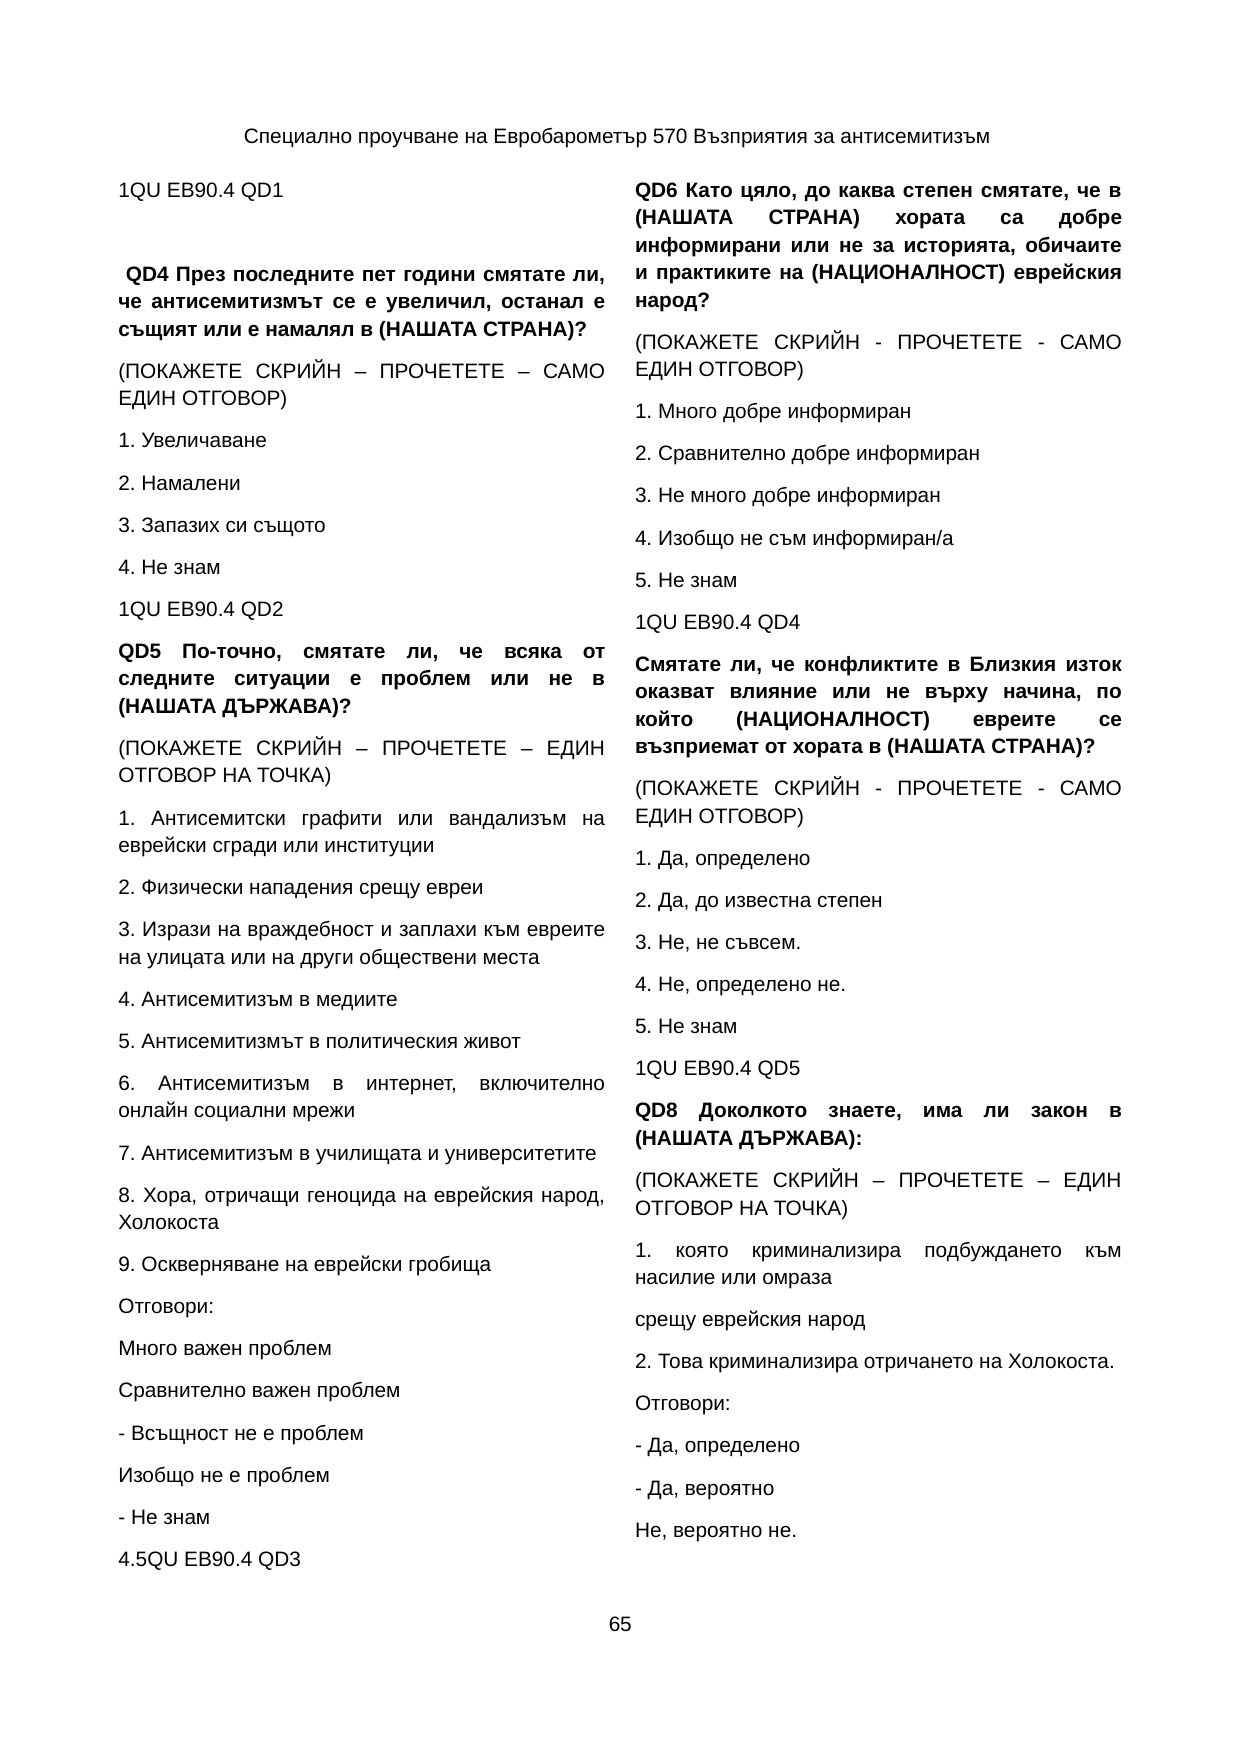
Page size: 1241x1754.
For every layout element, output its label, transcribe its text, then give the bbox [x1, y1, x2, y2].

text 5. Не знам [635, 1014, 1122, 1038]
text 1. Увеличаване [118, 428, 605, 452]
text Отговори: [118, 1294, 605, 1318]
text 3. Запазих си същото [118, 512, 605, 536]
text (ПОКАЖЕТЕ СКРИЙН – ПРОЧЕТЕТЕ – ЕДИН ОТГОВОР НА ТОЧКА) [118, 736, 605, 787]
text 5. Не знам [635, 567, 1122, 591]
text Смятате ли, че конфликтите в Близкия изток оказват влияние или не върху начина, по който (НАЦИОНАЛНОСТ) евреите се възприемат от хората в (НАШАТА СТРАНА)? [635, 652, 1122, 758]
text Сравнително важен проблем [118, 1378, 605, 1402]
text 1QU EB90.4 QD2 [118, 597, 605, 621]
text 1. Да, определено [635, 846, 1122, 870]
text - Да, вероятно [635, 1475, 1122, 1499]
text 4. Не знам [118, 554, 605, 578]
text - Всъщност не е проблем [118, 1420, 605, 1444]
text - Не знам [118, 1504, 605, 1528]
text 1QU EB90.4 QD1 [118, 177, 605, 201]
text 2. Физически нападения срещу евреи [118, 875, 605, 899]
text 1. която криминализира подбуждането към насилие или омраза [635, 1237, 1122, 1289]
text срещу еврейския народ [635, 1307, 1122, 1331]
text 7. Антисемитизъм в училищата и университетите [118, 1140, 605, 1164]
text 3. Не много добре информиран [635, 483, 1122, 507]
text 1. Антисемитски графити или вандализъм на еврейски сгради или институции [118, 805, 605, 857]
text QD4 През последните пет години смятате ли, че антисемитизмът се е увеличил, останал е същият или е намалял в (НАШАТА СТРАНА)? [118, 262, 605, 341]
text Много важен проблем [118, 1336, 605, 1360]
text (ПОКАЖЕТЕ СКРИЙН – ПРОЧЕТЕТЕ – ЕДИН ОТГОВОР НА ТОЧКА) [635, 1168, 1122, 1219]
text 1QU EB90.4 QD5 [635, 1056, 1122, 1080]
text 2. Намалени [118, 470, 605, 494]
text (ПОКАЖЕТЕ СКРИЙН - ПРОЧЕТЕТЕ - САМО ЕДИН ОТГОВОР) [635, 329, 1122, 381]
text 5. Антисемитизмът в политическия живот [118, 1029, 605, 1053]
text 2. Да, до известна степен [635, 888, 1122, 912]
text Изобщо не е проблем [118, 1462, 605, 1486]
text 8. Хора, отричащи геноцида на еврейския народ, Холокоста [118, 1182, 605, 1234]
text 2. Това криминализира отричането на Холокоста. [635, 1349, 1122, 1373]
text 3. Изрази на враждебност и заплахи към евреите на улицата или на други обществени места [118, 917, 605, 968]
text 1QU EB90.4 QD4 [635, 609, 1122, 633]
text QD5 По-точно, смятате ли, че всяка от следните ситуации е проблем или не в (НАШАТА ДЪРЖАВА)? [118, 639, 605, 718]
text - Да, определено [635, 1433, 1122, 1457]
text 4. Не, определено не. [635, 972, 1122, 996]
text 4. Антисемитизъм в медиите [118, 987, 605, 1011]
text 6. Антисемитизъм в интернет, включително онлайн социални мрежи [118, 1071, 605, 1122]
text 4. Изобщо не съм информиран/а [635, 525, 1122, 549]
text 2. Сравнително добре информиран [635, 441, 1122, 465]
text 1. Много добре информиран [635, 399, 1122, 423]
text (ПОКАЖЕТЕ СКРИЙН – ПРОЧЕТЕТЕ – САМО ЕДИН ОТГОВОР) [118, 359, 605, 410]
text 4.5QU EB90.4 QD3 [118, 1547, 605, 1571]
text Не, вероятно не. [635, 1517, 1122, 1541]
text QD8 Доколкото знаете, има ли закон в (НАШАТА ДЪРЖАВА): [635, 1098, 1122, 1150]
text 9. Оскверняване на еврейски гробища [118, 1252, 605, 1276]
text QD6 Като цяло, до каква степен смятате, че в (НАШАТА СТРАНА) хората са добре информирани или не за историята, обичаите и практиките на (НАЦИОНАЛНОСТ) еврейския народ? [635, 177, 1122, 311]
text (ПОКАЖЕТЕ СКРИЙН - ПРОЧЕТЕТЕ - САМО ЕДИН ОТГОВОР) [635, 776, 1122, 828]
text 3. Не, не съвсем. [635, 930, 1122, 954]
text Отговори: [635, 1391, 1122, 1415]
